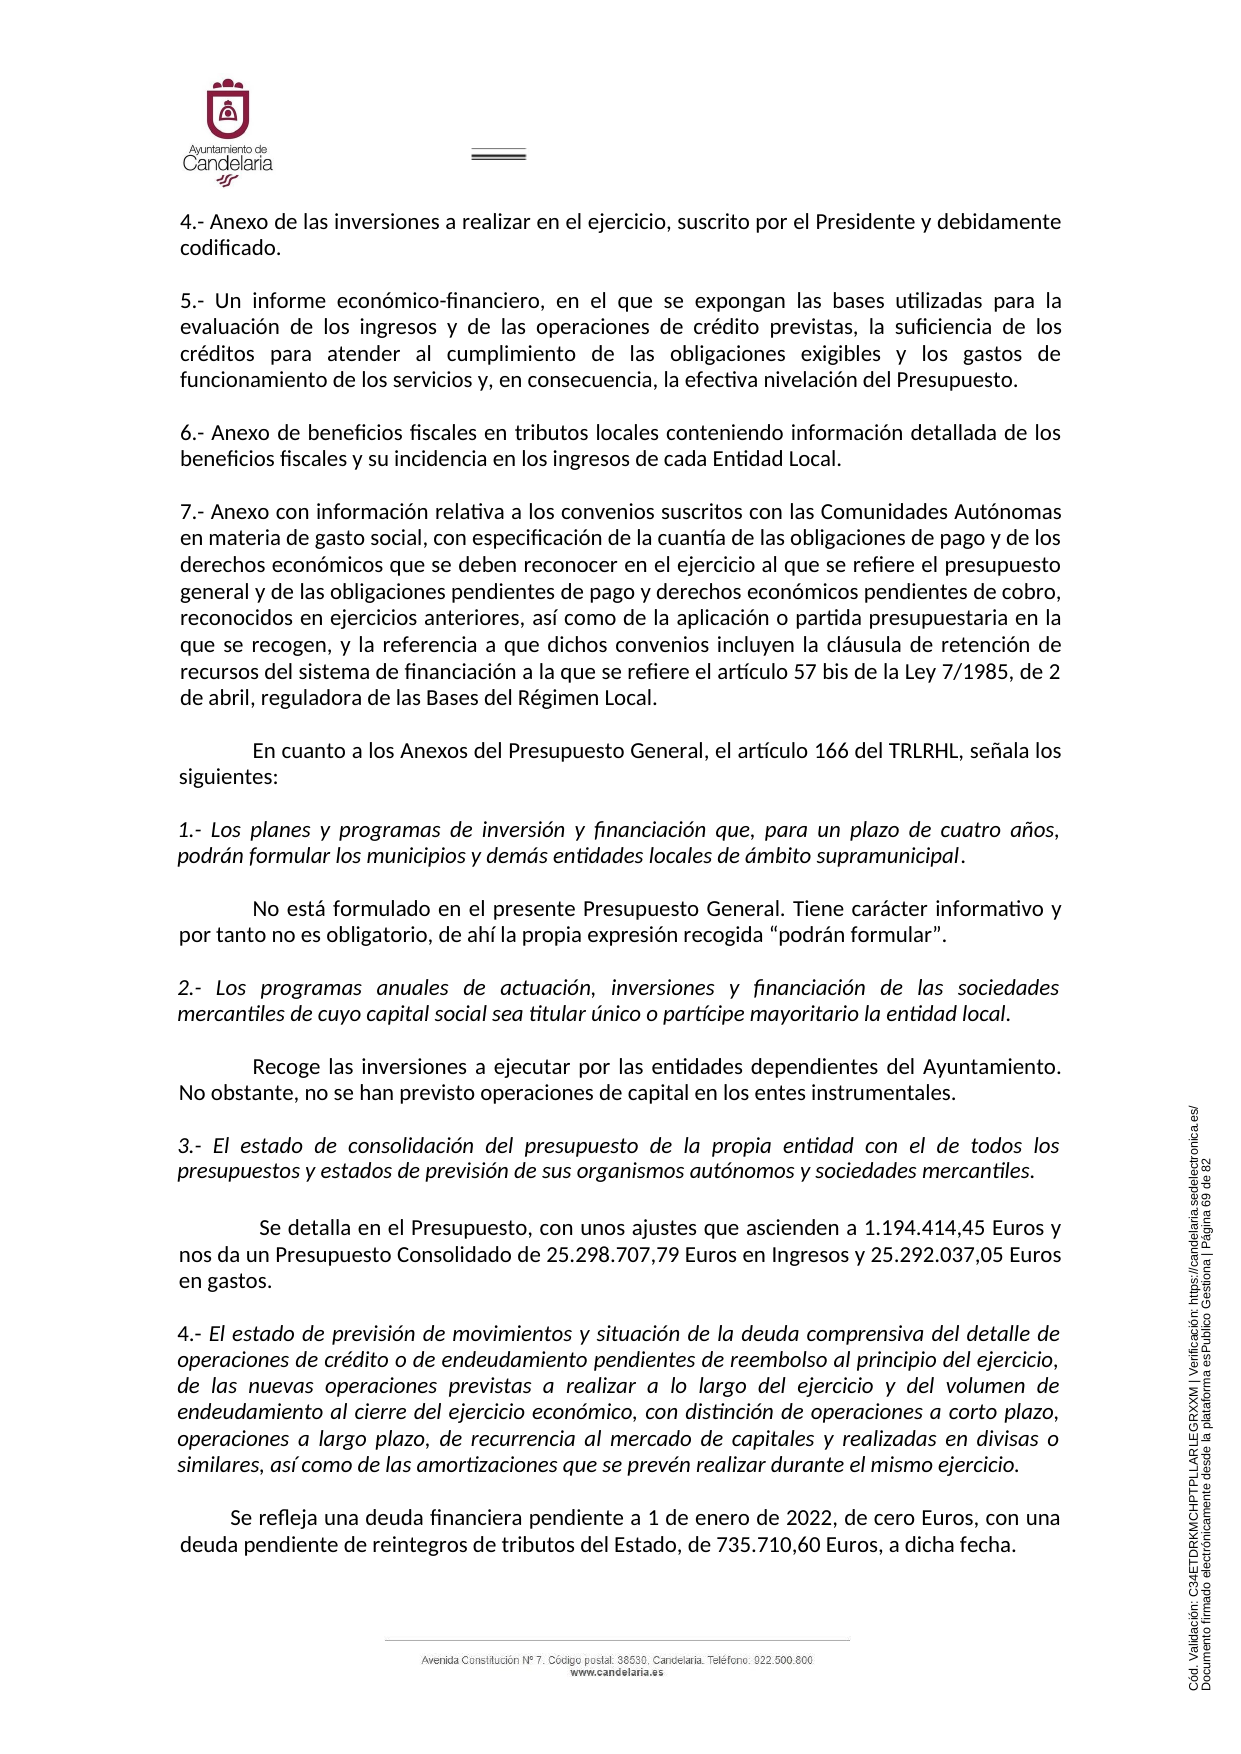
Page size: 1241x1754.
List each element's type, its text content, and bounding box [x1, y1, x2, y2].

text 4.- Anexo de las inversiones a realizar en el ejercicio, suscrito por el Presidente y debidamente codificado. [180, 208, 1063, 261]
text Recoge las inversiones a ejecutar por las entidades dependientes del Ayuntamiento. No obstante, no se han previsto operaciones de capital en los entes instrumentales. [179, 1053, 1063, 1106]
text 3.- El estado de consolidación del presupuesto de la propia entidad con el de todos los presupuestos y estados de previsión de sus organismos autónomos y sociedades mercantiles. [177, 1132, 1064, 1185]
text 4.- El estado de previsión de movimientos y situación de la deuda comprensiva del detalle de operaciones de crédito o de endeudamiento pendientes de reembolso al principio del ejercicio, de las nuevas operaciones previstas a realizar a lo largo del ejercicio y del volumen de endeudamiento al cierre del ejercicio económico, con distinción de operaciones a corto plazo, operaciones a largo plazo, de recurrencia al mercado de capitales y realizadas en divisas o similares, así como de las amortizaciones que se prevén realizar durante el mismo ejercicio. [177, 1320, 1064, 1478]
text En cuanto a los Anexos del Presupuesto General, el artículo 166 del TRLRHL, señala los siguientes: [179, 737, 1063, 791]
text No está formulado en el presente Presupuesto General. Tiene carácter informativo y por tanto no es obligatorio, de ahí la propia expresión recogida “podrán formular”. [179, 895, 1063, 948]
text Se detalla en el Presupuesto, con unos ajustes que ascienden a 1.194.414,45 Euros y nos da un Presupuesto Consolidado de 25.298.707,79 Euros en Ingresos y 25.292.037,05 Euros en gastos. [179, 1214, 1063, 1294]
text 2.- Los programas anuales de actuación, inversiones y financiación de las sociedades mercantiles de cuyo capital social sea titular único o partícipe mayoritario la entidad local. [177, 974, 1064, 1027]
text Se refleja una deuda financiera pendiente a 1 de enero de 2022, de cero Euros, con una deuda pendiente de reintegros de tributos del Estado, de 735.710,60 Euros, a dicha fecha. [180, 1504, 1063, 1558]
text 6.- Anexo de beneficios fiscales en tributos locales conteniendo información detallada de los beneficios fiscales y su incidencia en los ingresos de cada Entidad Local. [180, 419, 1063, 473]
text 5.- Un informe económico-financiero, en el que se expongan las bases utilizadas para la evaluación de los ingresos y de las operaciones de crédito previstas, la suficiencia de los créditos para atender al cumplimiento de las obligaciones exigibles y los gastos de funcionamiento de los servicios y, en consecuencia, la efectiva nivelación del Presupuesto. [180, 287, 1063, 394]
text 7.- Anexo con información relativa a los convenios suscritos con las Comunidades Autónomas en materia de gasto social, con especificación de la cuantía de las obligaciones de pago y de los derechos económicos que se deben reconocer en el ejercicio al que se refiere el presupuesto general y de las obligaciones pendientes de pago y derechos económicos pendientes de cobro, reconocidos en ejercicios anteriores, así como de la aplicación o partida presupuestaria en la que se recogen, y la referencia a que dichos convenios incluyen la cláusula de retención de recursos del sistema de financiación a la que se refiere el artículo 57 bis de la Ley 7/1985, de 2 de abril, reguladora de las Bases del Régimen Local. [180, 498, 1063, 712]
text 1.- Los planes y programas de inversión y financiación que, para un plazo de cuatro años, podrán formular los municipios y demás entidades locales de ámbito supramunicipal. [177, 816, 1064, 869]
